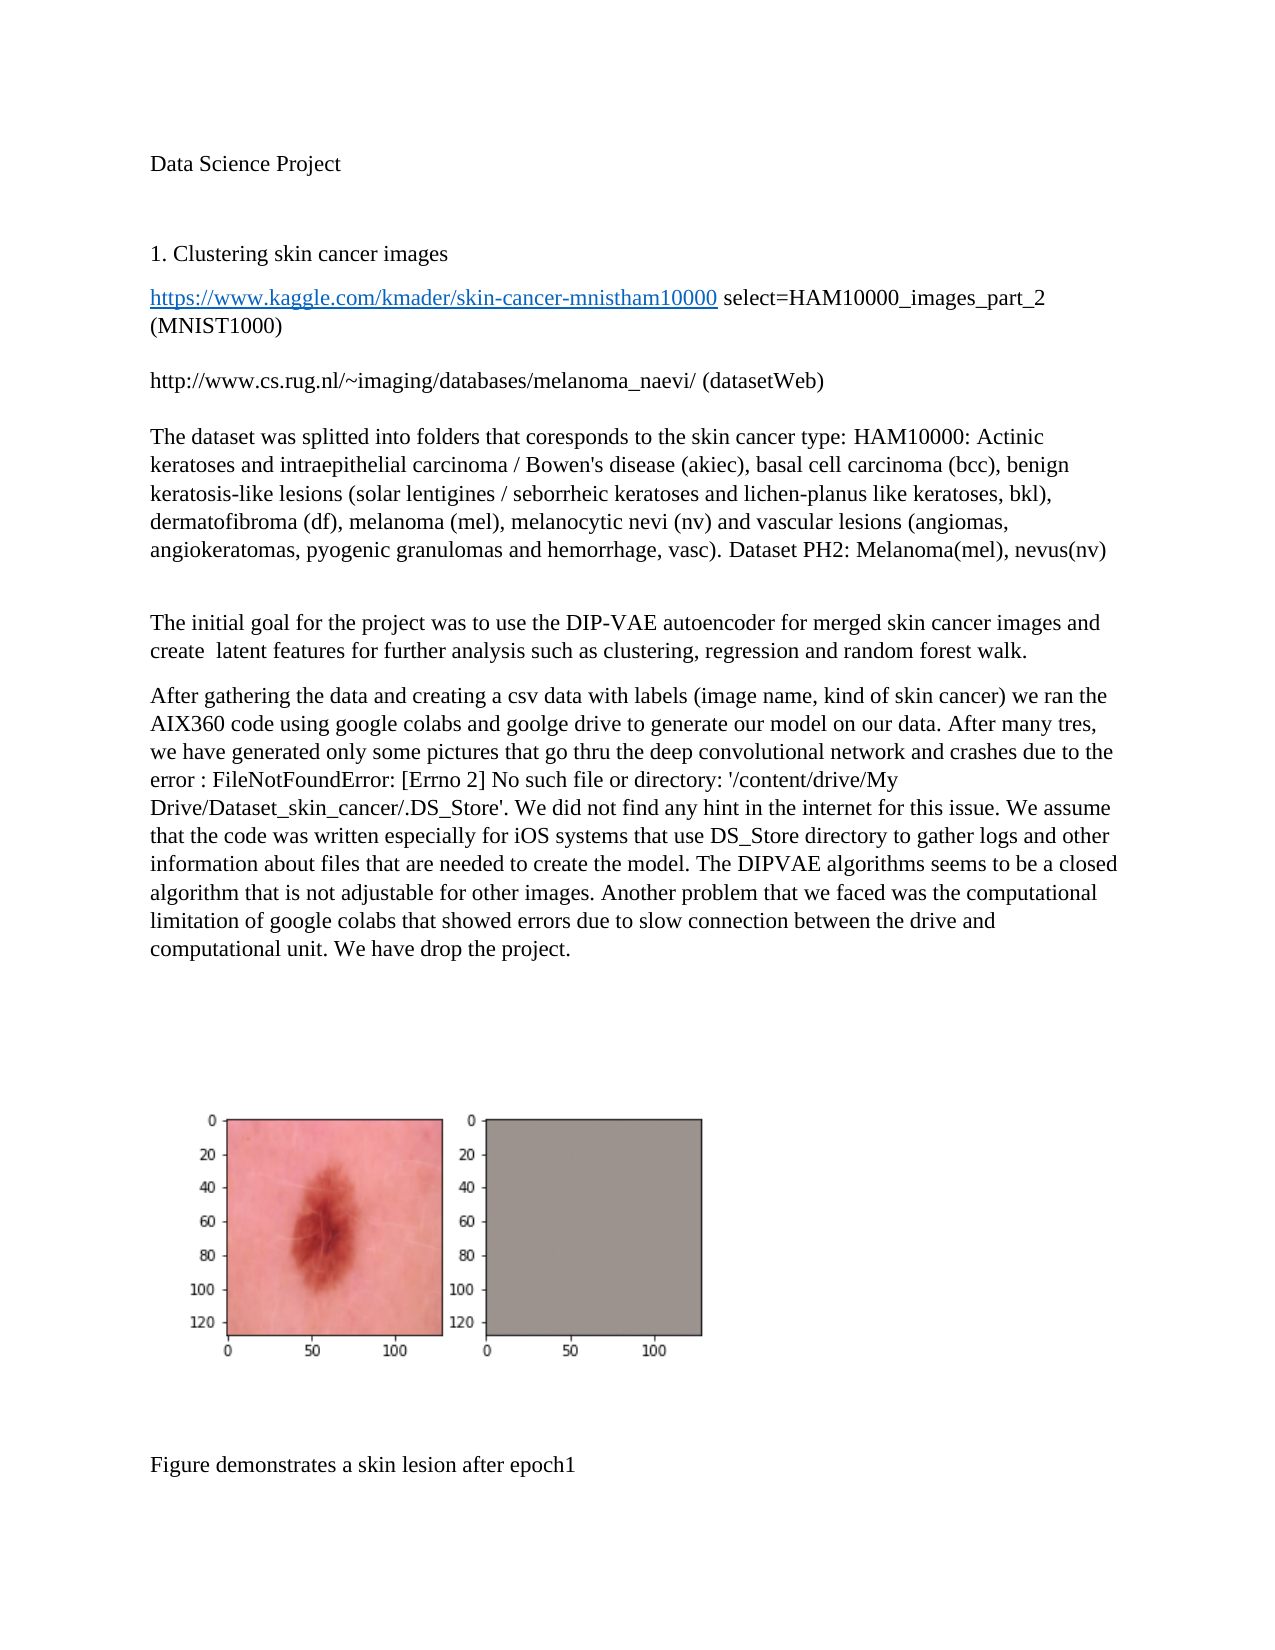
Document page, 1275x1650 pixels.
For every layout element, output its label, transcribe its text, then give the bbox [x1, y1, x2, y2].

text 1. Clustering skin cancer images [150, 239, 1125, 266]
picture [150, 1024, 762, 1433]
list The dataset was splitted into folders that coresponds to the skin cancer type: HAM10000: Actinic keratoses and intraepithelial carcinoma / Bowen's disease (akiec), basal cell carcinoma (bcc), benign keratosis-like lesions (solar lentigines / seborrheic keratoses and lichen-planus like keratoses, bkl), dermatofibroma (df), melanoma (mel), melanocytic nevi (nv) and vascular lesions (angiomas, angiokeratomas, pyogenic granulomas and hemorrhage, vasc). Dataset PH2: Melanoma(mel), nevus(nv) [150, 423, 1125, 562]
text Figure demonstrates a skin lesion after epoch1 [150, 1451, 1125, 1477]
list http://www.cs.rug.nl/~imaging/databases/melanoma_naevi/ (datasetWeb) [150, 367, 1125, 393]
text Data Science Project [150, 150, 1125, 176]
text After gathering the data and creating a csv data with labels (image name, kind of skin cancer) we ran the AIX360 code using google colabs and goolge drive to generate our model on our data. After many tres, we have generated only some pictures that go thru the deep convolutional network and crashes due to the error : FileNotFoundError: [Errno 2] No such file or directory: '/content/drive/My Drive/Dataset_skin_cancer/.DS_Store'. We did not find any hint in the internet for this issue. We assume that the code was written especially for iOS systems that use DS_Store directory to gather logs and other information about files that are needed to create the model. The DIPVAE algorithms seems to be a closed algorithm that is not adjustable for other images. Another problem that we faced was the computational limitation of google colabs that showed errors due to slow connection between the drive and computational unit. We have drop the project. [150, 682, 1125, 961]
list https://www.kaggle.com/kmader/skin-cancer-mnistham10000 select=HAM10000_images_part_2 (MNIST1000) [150, 284, 1125, 339]
text The initial goal for the project was to use the DIP-VAE autoencoder for merged skin cancer images and create latent features for further analysis such as clustering, regression and random forest walk. [150, 609, 1125, 663]
